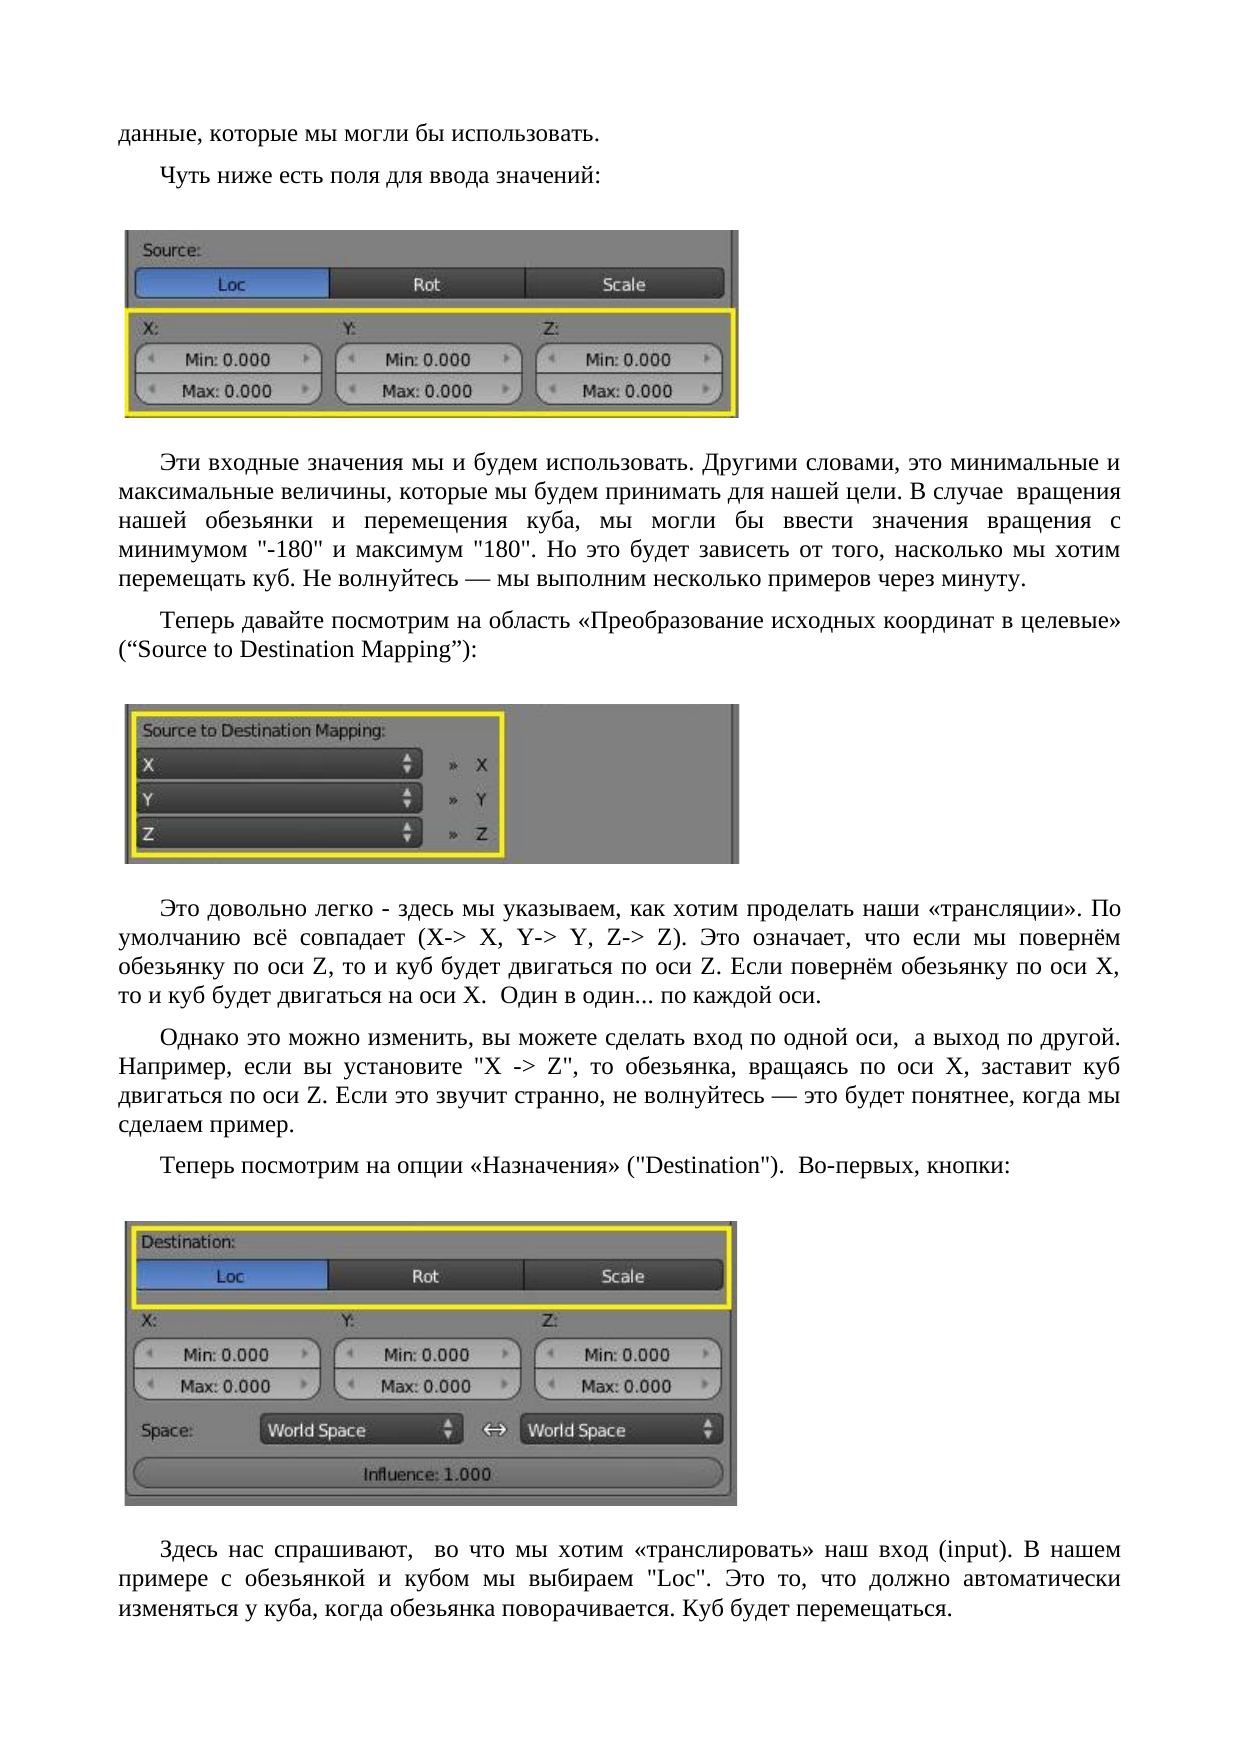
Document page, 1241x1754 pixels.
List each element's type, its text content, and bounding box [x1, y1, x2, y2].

picture [124, 230, 739, 418]
text Это довольно легко - здесь мы указываем, как хотим проделать наши «трансляции». По умолчанию всё совпадает (X-> X, Y-> Y, Z-> Z). Это означает, что если мы повернём обезьянку по оси Z, то и куб будет двигаться по оси Z. Если повернём обезьянку по оси X, то и куб будет двигаться на оси X. Один в один... по каждой оси. [118, 893, 1122, 1009]
text Теперь давайте посмотрим на область «Преобразование исходных координат в целевые» (“Source to Destination Mapping”): [118, 605, 1122, 663]
text Чуть ниже есть поля для ввода значений: [118, 160, 1122, 189]
text Теперь посмотрим на опции «Назначения» ("Destination"). Во-первых, кнопки: [118, 1150, 1122, 1179]
picture [124, 704, 741, 864]
text Эти входные значения мы и будем использовать. Другими словами, это минимальные и максимальные величины, которые мы будем принимать для нашей цели. В случае вращения нашей обезьянки и перемещения куба, мы могли бы ввести значения вращения с минимумом "-180" и максимум "180". Но это будет зависеть от того, насколько мы хотим перемещать куб. Не волнуйтесь — мы выполним несколько примеров через минуту. [118, 447, 1122, 592]
picture [124, 1221, 738, 1506]
text Здесь нас спрашивают, во что мы хотим «транслировать» наш вход (input). В нашем примере с обезьянкой и кубом мы выбираем "Loc". Это то, что должно автоматически изменяться у куба, когда обезьянка поворачивается. Куб будет перемещаться. [118, 1534, 1122, 1621]
text данные, которые мы могли бы использовать. [118, 118, 1122, 147]
text Однако это можно изменить, вы можете сделать вход по одной оси, а выход по другой. Например, если вы установите "X -> Z", то обезьянка, вращаясь по оси X, заставит куб двигаться по оси Z. Если это звучит странно, не волнуйтесь — это будет понятнее, когда мы сделаем пример. [118, 1022, 1122, 1138]
